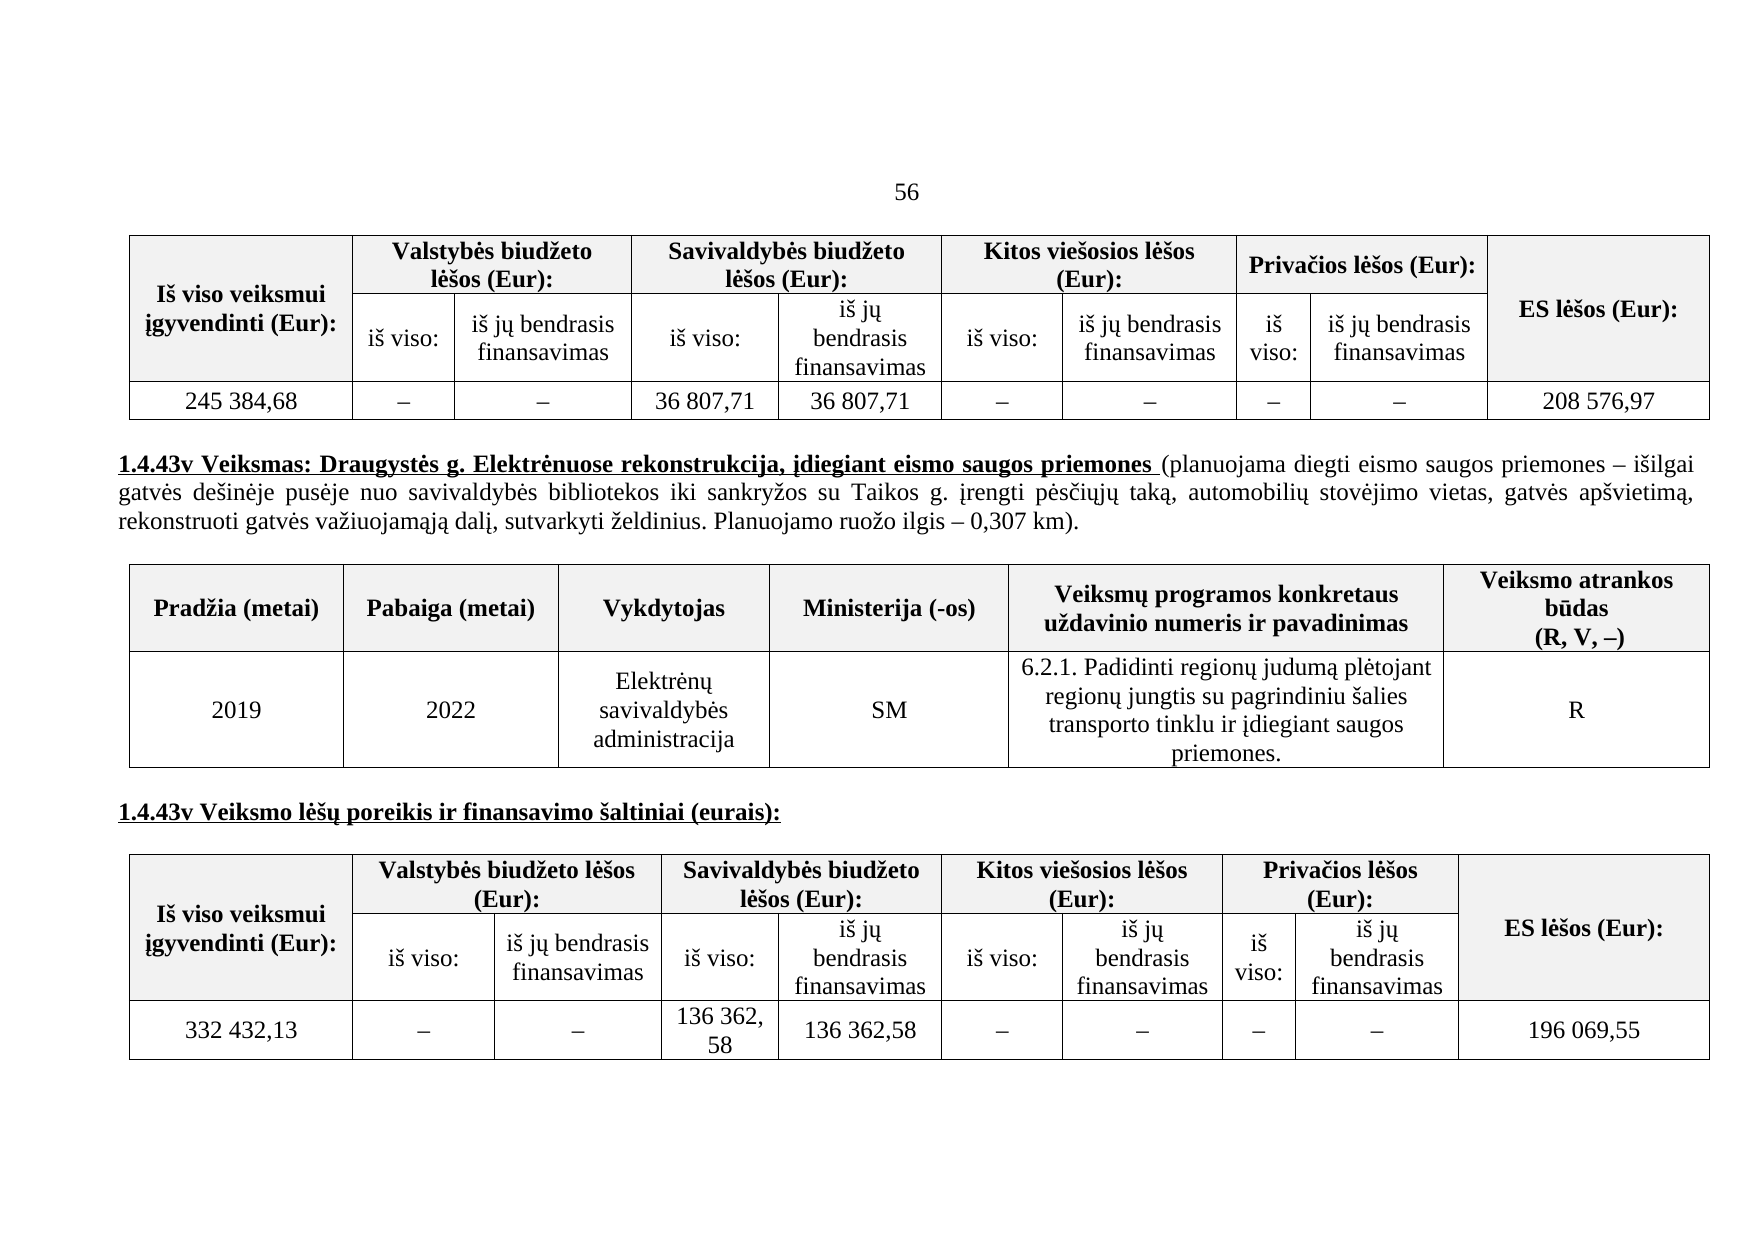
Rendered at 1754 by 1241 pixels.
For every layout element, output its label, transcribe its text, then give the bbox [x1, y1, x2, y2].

table_cell iš viso: [353, 914, 494, 1000]
table_cell iš viso: [353, 294, 454, 381]
table_header Pabaiga (metai) [344, 565, 558, 651]
table_cell iš viso: [942, 294, 1062, 381]
table_cell 36 807,71 [632, 382, 778, 419]
table_header Kitos viešosios lėšos (Eur): [942, 855, 1222, 913]
text 1.4.43v Veiksmas: Draugystės g. Elektrėnuose rekonstrukcija, įdiegiant eismo saugos priemones (planuojama diegti eismo saugos priemones – išilgai gatvės dešinėje pusėje nuo savivaldybės bibliotekos iki sankryžos su Taikos g. įrengti pėsčiųjų taką, automobilių stovėjimo vietas, gatvės apšvietimą, rekonstruoti gatvės važiuojamąją dalį, sutvarkyti želdinius. Planuojamo ruožo ilgis – 0,307 km). [118, 449, 1695, 535]
table_cell – [1296, 1001, 1458, 1059]
table_cell iš jų bendrasis finansavimas [495, 914, 661, 1000]
table_cell – [495, 1001, 661, 1059]
table_cell iš jų bendrasis finansavimas [779, 294, 941, 381]
table_cell iš jų bendrasis finansavimas [779, 914, 941, 1000]
table_cell – [1063, 1001, 1222, 1059]
table_header Savivaldybės biudžeto lėšos (Eur): [632, 236, 941, 293]
table_header Valstybės biudžeto lėšos (Eur): [353, 855, 661, 913]
table_cell iš viso: [942, 914, 1062, 1000]
table_cell – [1311, 382, 1487, 419]
table_cell – [1237, 382, 1310, 419]
table_cell iš jų bendrasis finansavimas [1063, 294, 1236, 381]
table_header Iš viso veiksmui įgyvendinti (Eur): [130, 236, 352, 381]
table_header Privačios lėšos (Eur): [1223, 855, 1458, 913]
table_cell 36 807,71 [779, 382, 941, 419]
table_header Veiksmo atrankos būdas (R, V, –) [1444, 565, 1709, 651]
table_cell iš jų bendrasis finansavimas [1311, 294, 1487, 381]
table_cell – [942, 1001, 1062, 1059]
table_cell 136 362,58 [779, 1001, 941, 1059]
table_cell 136 362,58 [662, 1001, 778, 1059]
table_cell 196 069,55 [1459, 1001, 1709, 1059]
table_cell iš viso: [1223, 914, 1295, 1000]
table_cell iš viso: [662, 914, 778, 1000]
table_header ES lėšos (Eur): [1459, 855, 1709, 1000]
table_cell – [353, 382, 454, 419]
table_cell 245 384,68 [130, 382, 352, 419]
table_header Savivaldybės biudžeto lėšos (Eur): [662, 855, 941, 913]
table_cell – [353, 1001, 494, 1059]
table_cell iš jų bendrasis finansavimas [1296, 914, 1458, 1000]
table_cell 2019 [130, 652, 343, 767]
table_header Iš viso veiksmui įgyvendinti (Eur): [130, 855, 352, 1000]
table_header ES lėšos (Eur): [1488, 236, 1709, 381]
table_cell Elektrėnų savivaldybės administracija [559, 652, 769, 767]
table_cell – [942, 382, 1062, 419]
table_cell iš jų bendrasis finansavimas [455, 294, 631, 381]
table_header Pradžia (metai) [130, 565, 343, 651]
table_cell iš jų bendrasis finansavimas [1063, 914, 1222, 1000]
table_cell 2022 [344, 652, 558, 767]
table_header Valstybės biudžeto lėšos (Eur): [353, 236, 631, 293]
table_cell iš viso: [1237, 294, 1310, 381]
table_cell 208 576,97 [1488, 382, 1709, 419]
table_cell 332 432,13 [130, 1001, 352, 1059]
text 1.4.43v Veiksmo lėšų poreikis ir finansavimo šaltiniai (eurais): [118, 797, 1695, 826]
table_cell iš viso: [632, 294, 778, 381]
table_cell – [455, 382, 631, 419]
table_header Privačios lėšos (Eur): [1237, 236, 1487, 293]
table_cell SM [770, 652, 1008, 767]
table_cell R [1444, 652, 1709, 767]
table_cell – [1223, 1001, 1295, 1059]
table_cell – [1063, 382, 1236, 419]
table_cell 6.2.1. Padidinti regionų judumą plėtojant regionų jungtis su pagrindiniu šalies transporto tinklu ir įdiegiant saugos priemones. [1009, 652, 1443, 767]
table_header Kitos viešosios lėšos (Eur): [942, 236, 1236, 293]
table_header Vykdytojas [559, 565, 769, 651]
table_header Ministerija (-os) [770, 565, 1008, 651]
table_header Veiksmų programos konkretaus uždavinio numeris ir pavadinimas [1009, 565, 1443, 651]
